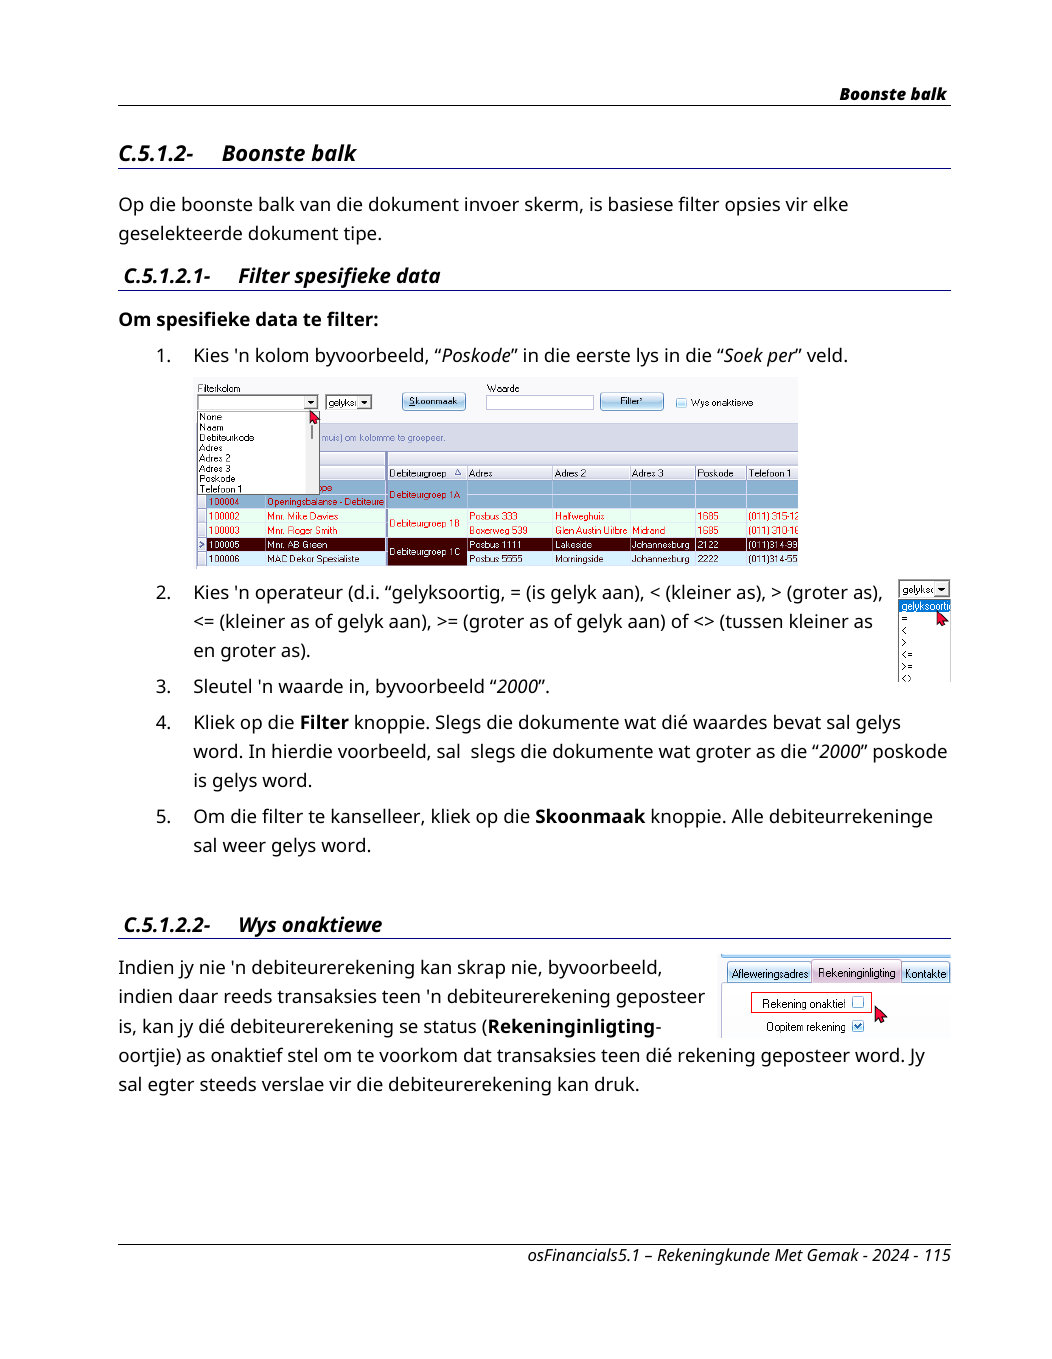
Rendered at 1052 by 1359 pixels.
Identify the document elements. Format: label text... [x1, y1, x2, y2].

picture [193, 377, 798, 569]
text Om spesifieke data te filter: [118, 306, 951, 332]
subtitle Boonste balk [118, 138, 951, 168]
subtitle Filter spesifieke data [118, 262, 951, 290]
list Kliek op die Filter knoppie. Slegs die dokumente wat dié waardes bevat sal gelys word. In hierdie voorbeeld, sal slegs die dokumente wat groter as die “2000” poskode is gelys word. [156, 709, 951, 793]
picture [717, 954, 951, 1038]
list Sleutel 'n waarde in, byvoorbeeld “2000”. [156, 673, 951, 699]
subtitle Wys onaktiewe [118, 910, 951, 938]
picture [897, 579, 951, 682]
list Om die filter te kanselleer, kliek op die Skoonmaak knoppie. Alle debiteurrekeninge sal weer gelys word. [156, 803, 951, 858]
list Kies 'n operateur (d.i. “gelyksoortig, = (is gelyk aan), < (kleiner as), > (groter as), <= (kleiner as of gelyk aan), >= (groter as of gelyk aan) of <> (tussen kleiner as en groter as). [156, 579, 897, 663]
list Kies 'n kolom byvoorbeeld, “Poskode” in die eerste lys in die “Soek per” veld. [156, 342, 951, 367]
text Indien jy nie 'n debiteurerekening kan skrap nie, byvoorbeeld, indien daar reeds transaksies teen 'n debiteurerekening geposteer is, kan jy dié debiteurerekening se status (Rekeninginligting-oortjie) as onaktief stel om te voorkom dat transaksies teen dié rekening geposteer word. Jy sal egter steeds verslae vir die debiteurerekening kan druk. [118, 954, 951, 1097]
text Op die boonste balk van die dokument invoer skerm, is basiese filter opsies vir elke geselekteerde dokument tipe. [118, 191, 951, 246]
